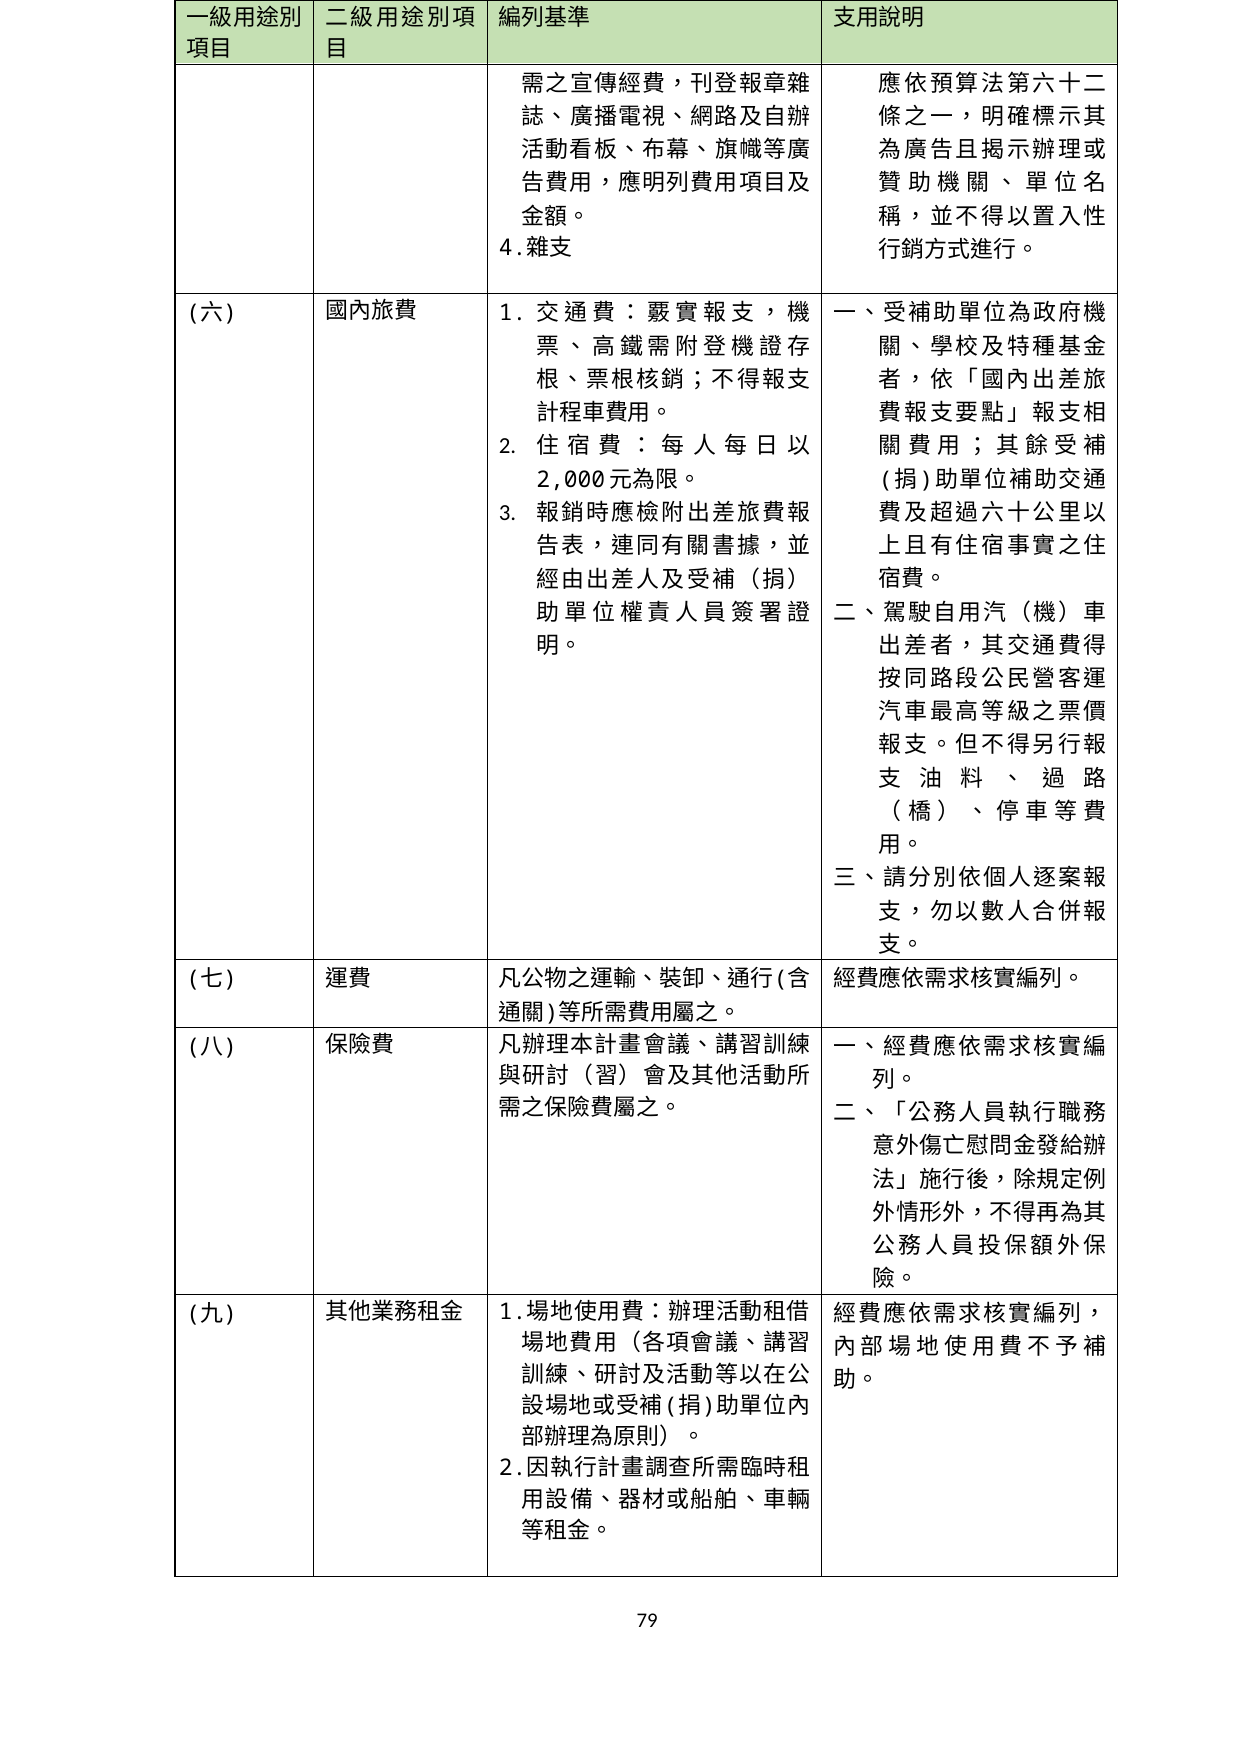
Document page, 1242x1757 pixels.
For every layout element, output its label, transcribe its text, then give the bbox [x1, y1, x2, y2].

table_cell [176, 65, 313, 293]
table_cell (八) [176, 1028, 313, 1293]
table_header 二級用途別項目 [314, 1, 487, 63]
table_cell 應依預算法第六十二條之一，明確標示其為廣告且揭示辦理或贊助機關、單位名稱，並不得以置入性行銷方式進行。 [822, 65, 1117, 293]
table_cell (九) [176, 1295, 313, 1576]
table_cell 1.場地使用費：辦理活動租借場地費用（各項會議、講習訓練、研討及活動等以在公設場地或受補(捐)助單位內部辦理為原則）。 2.因執行計畫調查所需臨時租用設備、器材或船舶、車輛等租金。 [488, 1295, 821, 1576]
table_header 支用說明 [822, 1, 1117, 63]
table_cell [314, 65, 487, 293]
table_cell 凡公物之運輸、裝卸、通行(含通關)等所需費用屬之。 [488, 960, 821, 1027]
table_cell 一、受補助單位為政府機關、學校及特種基金者，依「國內出差旅費報支要點」報支相關費用；其餘受補(捐)助單位補助交通費及超過六十公里以上且有住宿事實之住宿費。 二、駕駛自用汽（機）車出差者，其交通費得按同路段公民營客運汽車最高等級之票價報支。但不得另行報支油料、過路（橋）、停車等費用。 三、請分別依個人逐案報支，勿以數人合併報支。 [822, 294, 1117, 959]
table_header 一級用途別項目 [176, 1, 313, 63]
table_cell (七) [176, 960, 313, 1027]
table_cell 國內旅費 [314, 294, 487, 959]
table_cell 交通費：覈實報支，機票、高鐵需附登機證存根、票根核銷；不得報支計程車費用。 住宿費：每人每日以2,000元為限。 報銷時應檢附出差旅費報告表，連同有關書據，並經由出差人及受補（捐）助單位權責人員簽署證明。 [488, 294, 821, 959]
table_cell 保險費 [314, 1028, 487, 1293]
table_cell 運費 [314, 960, 487, 1027]
table_cell 經費應依需求核實編列，內部場地使用費不予補助。 [822, 1295, 1117, 1576]
table_cell (六) [176, 294, 313, 959]
table_cell 一、經費應依需求核實編列。 二、「公務人員執行職務意外傷亡慰問金發給辦法」施行後，除規定例外情形外，不得再為其公務人員投保額外保險。 [822, 1028, 1117, 1293]
table_cell 經費應依需求核實編列。 [822, 960, 1117, 1027]
table_cell 其他業務租金 [314, 1295, 487, 1576]
table_header 編列基準 [488, 1, 821, 63]
table_cell 凡辦理本計畫會議、講習訓練與研討（習）會及其他活動所需之保險費屬之。 [488, 1028, 821, 1293]
table_cell 需之宣傳經費，刊登報章雜誌、廣播電視、網路及自辦活動看板、布幕、旗幟等廣告費用，應明列費用項目及金額。 4.雜支 [488, 65, 821, 293]
